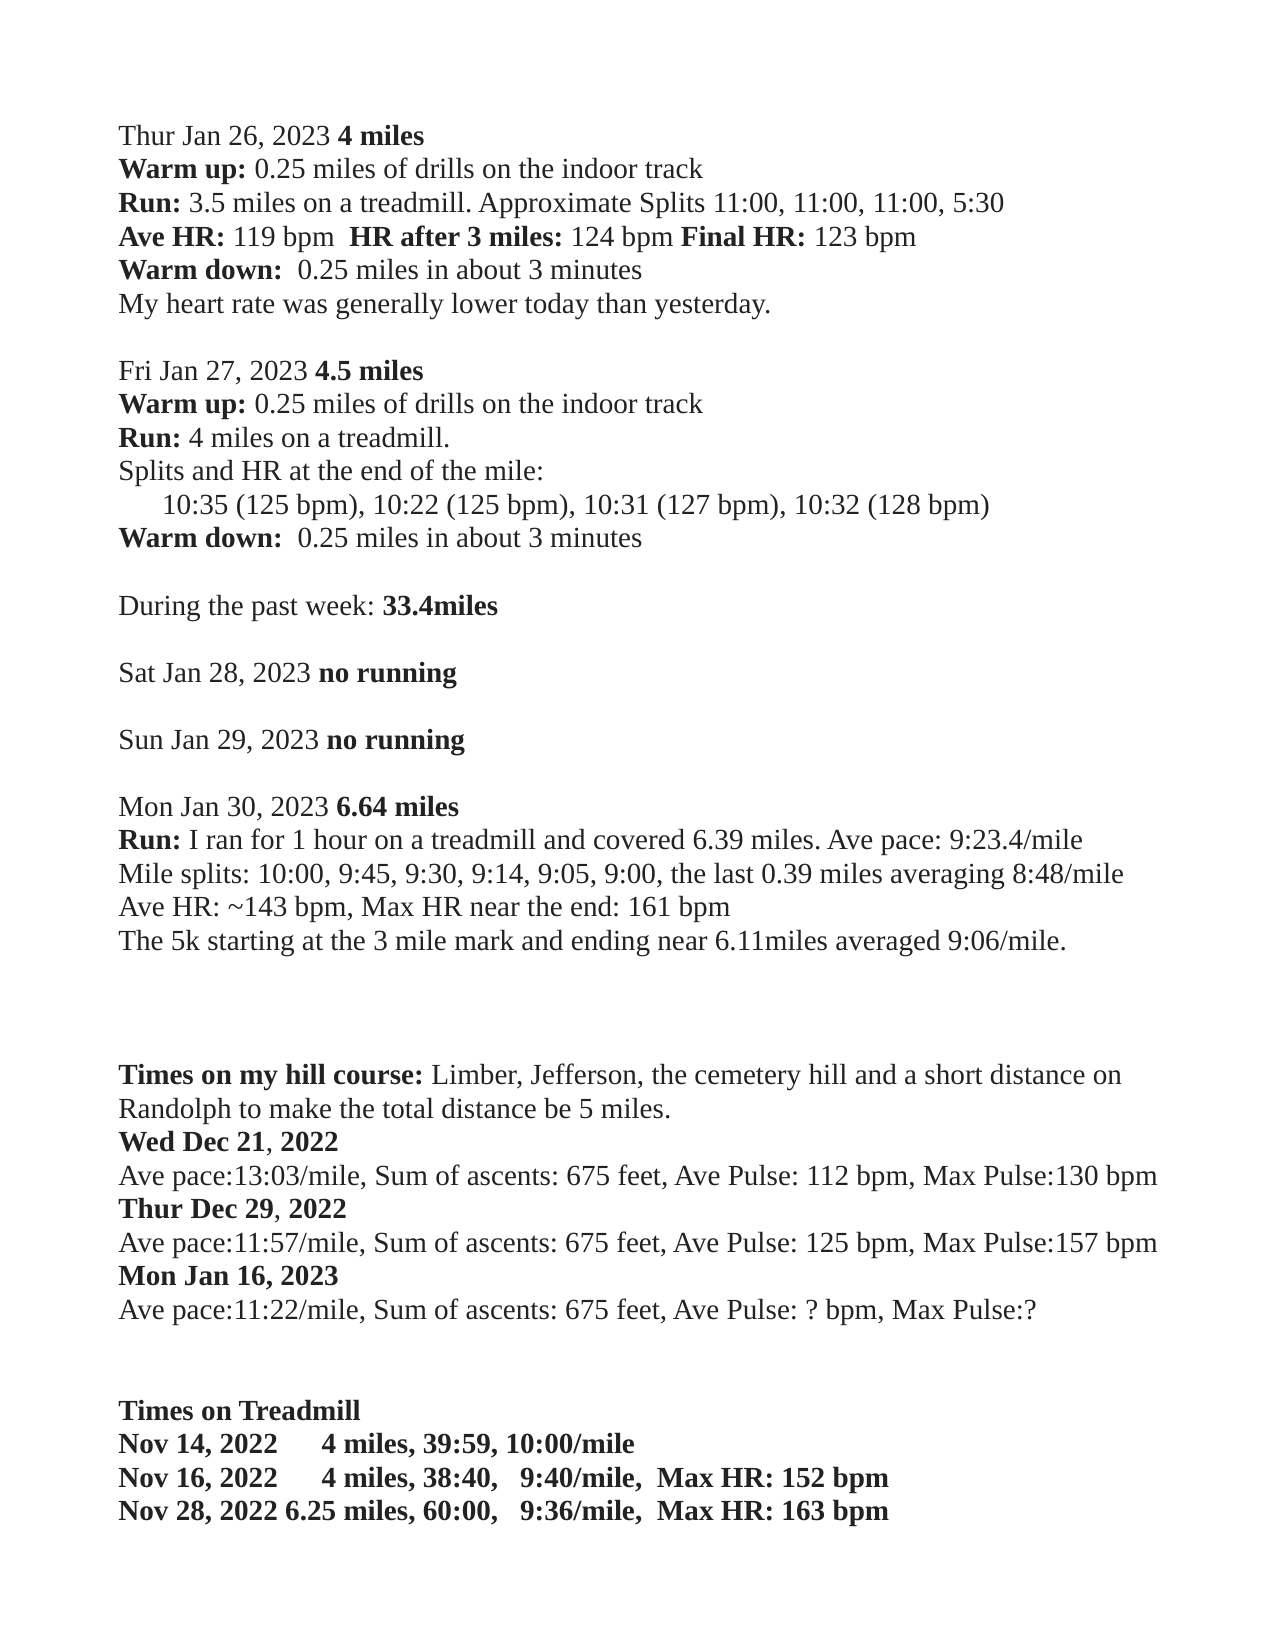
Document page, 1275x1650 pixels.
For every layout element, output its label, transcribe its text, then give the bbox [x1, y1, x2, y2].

text Sat Jan 28, 2023 no running [118, 655, 1161, 688]
text Wed Dec 21, 2022 [118, 1124, 1161, 1158]
text Ave pace:11:22/mile, Sum of ascents: 675 feet, Ave Pulse: ? bpm, Max Pulse:? [118, 1292, 1161, 1326]
text Times on Treadmill [118, 1393, 1161, 1426]
text Run: I ran for 1 hour on a treadmill and covered 6.39 miles. Ave pace: 9:23.4/mile [118, 822, 1161, 856]
text Sun Jan 29, 2023 no running [118, 722, 1161, 755]
text 10:35 (125 bpm), 10:22 (125 bpm), 10:31 (127 bpm), 10:32 (128 bpm) [118, 487, 1161, 521]
text Run: 4 miles on a treadmill. [118, 420, 1161, 453]
text Run: 3.5 miles on a treadmill. Approximate Splits 11:00, 11:00, 11:00, 5:30 [118, 185, 1161, 219]
text Ave HR: 119 bpm HR after 3 miles: 124 bpm Final HR: 123 bpm [118, 219, 1161, 252]
text Thur Dec 29, 2022 [118, 1191, 1161, 1225]
text Warm down: 0.25 miles in about 3 minutes [118, 521, 1161, 554]
text Splits and HR at the end of the mile: [118, 453, 1161, 487]
text Ave HR: ~143 bpm, Max HR near the end: 161 bpm [118, 889, 1161, 923]
text Ave pace:13:03/mile, Sum of ascents: 675 feet, Ave Pulse: 112 bpm, Max Pulse:130 bpm [118, 1158, 1161, 1191]
text Times on my hill course: Limber, Jefferson, the cemetery hill and a short distance on Randolph to make the total distance be 5 miles. [118, 1057, 1161, 1124]
text Mile splits: 10:00, 9:45, 9:30, 9:14, 9:05, 9:00, the last 0.39 miles averaging 8:48/mile [118, 856, 1161, 889]
text Nov 28, 2022 6.25 miles, 60:00, 9:36/mile, Max HR: 163 bpm [118, 1493, 1161, 1527]
text Mon Jan 16, 2023 [118, 1258, 1161, 1292]
text The 5k starting at the 3 mile mark and ending near 6.11miles averaged 9:06/mile. [118, 923, 1161, 957]
text Warm down: 0.25 miles in about 3 minutes [118, 252, 1161, 286]
text Nov 16, 2022 4 miles, 38:40, 9:40/mile, Max HR: 152 bpm [118, 1460, 1161, 1493]
text Nov 14, 2022 4 miles, 39:59, 10:00/mile [118, 1426, 1161, 1460]
text My heart rate was generally lower today than yesterday. [118, 286, 1161, 319]
text Warm up: 0.25 miles of drills on the indoor track [118, 386, 1161, 420]
text Thur Jan 26, 2023 4 miles [118, 118, 1161, 152]
text Warm up: 0.25 miles of drills on the indoor track [118, 152, 1161, 185]
text Fri Jan 27, 2023 4.5 miles [118, 353, 1161, 386]
text During the past week: 33.4miles [118, 588, 1161, 621]
text Mon Jan 30, 2023 6.64 miles [118, 789, 1161, 822]
text Ave pace:11:57/mile, Sum of ascents: 675 feet, Ave Pulse: 125 bpm, Max Pulse:157 bpm [118, 1225, 1161, 1258]
